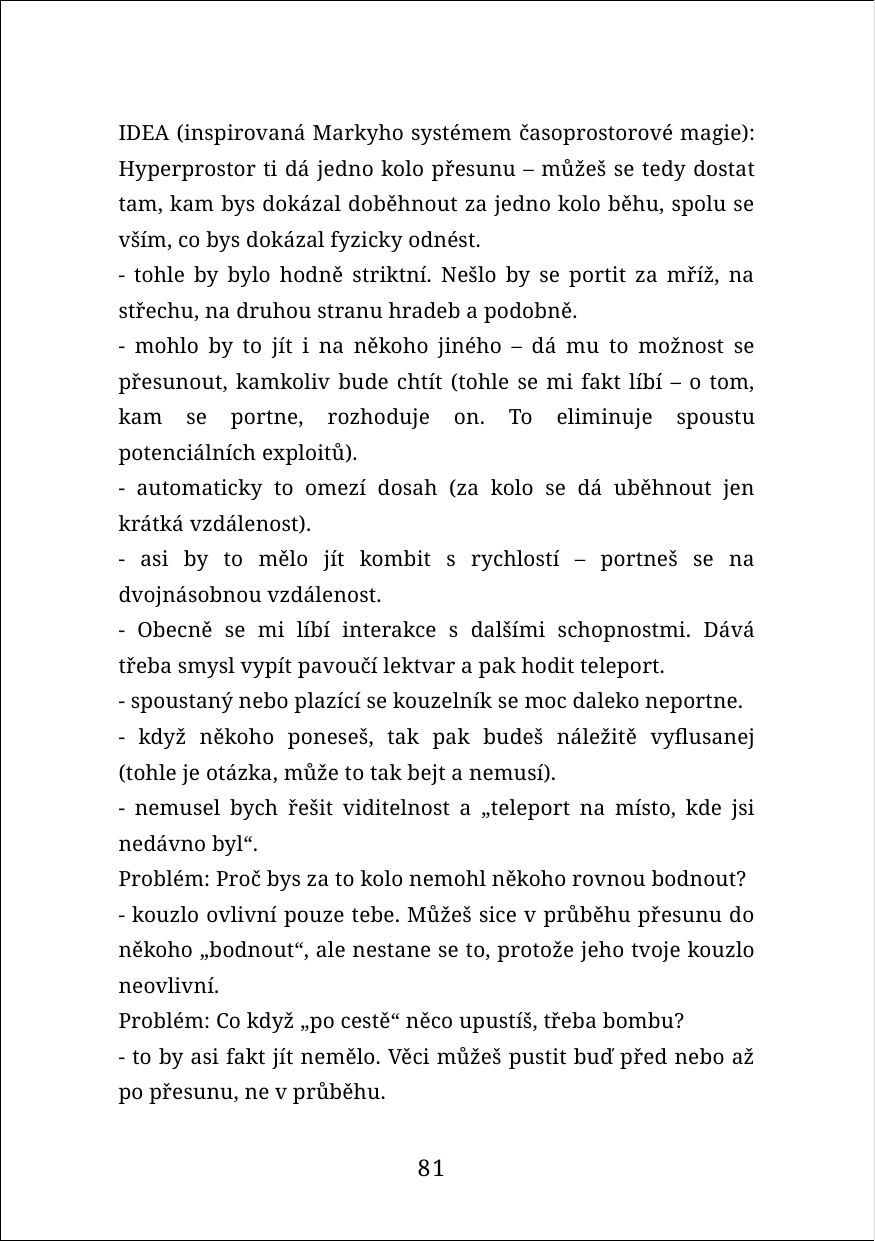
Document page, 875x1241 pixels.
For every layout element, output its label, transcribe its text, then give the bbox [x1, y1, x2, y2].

text IDEA (inspirovaná Markyho systémem časoprostorové magie): Hyperprostor ti dá jedno kolo přesunu – můžeš se tedy dostat tam, kam bys dokázal doběhnout za jedno kolo běhu, spolu se vším, co bys dokázal fyzicky odnést. - tohle by bylo hodně striktní. Nešlo by se portit za mříž, na střechu, na druhou stranu hradeb a podobně. - mohlo by to jít i na někoho jiného – dá mu to možnost se přesunout, kamkoliv bude chtít (tohle se mi fakt líbí – o tom, kam se portne, rozhoduje on. To eliminuje spoustu potenciálních exploitů). - automaticky to omezí dosah (za kolo se dá uběhnout jen krátká vzdálenost). - asi by to mělo jít kombit s rychlostí – portneš se na dvojnásobnou vzdálenost. - Obecně se mi líbí interakce s dalšími schopnostmi. Dává třeba smysl vypít pavoučí lektvar a pak hodit teleport. - spoustaný nebo plazící se kouzelník se moc daleko neportne. - když někoho poneseš, tak pak budeš náležitě vyflusanej (tohle je otázka, může to tak bejt a nemusí). - nemusel bych řešit viditelnost a „teleport na místo, kde jsi nedávno byl“. Problém: Proč bys za to kolo nemohl někoho rovnou bodnout? - kouzlo ovlivní pouze tebe. Můžeš sice v průběhu přesunu do někoho „bodnout“, ale nestane se to, protože jeho tvoje kouzlo neovlivní. Problém: Co když „po cestě“ něco upustíš, třeba bombu? - to by asi fakt jít nemělo. Věci můžeš pustit buď před nebo až po přesunu, ne v průběhu. [118, 118, 756, 1106]
